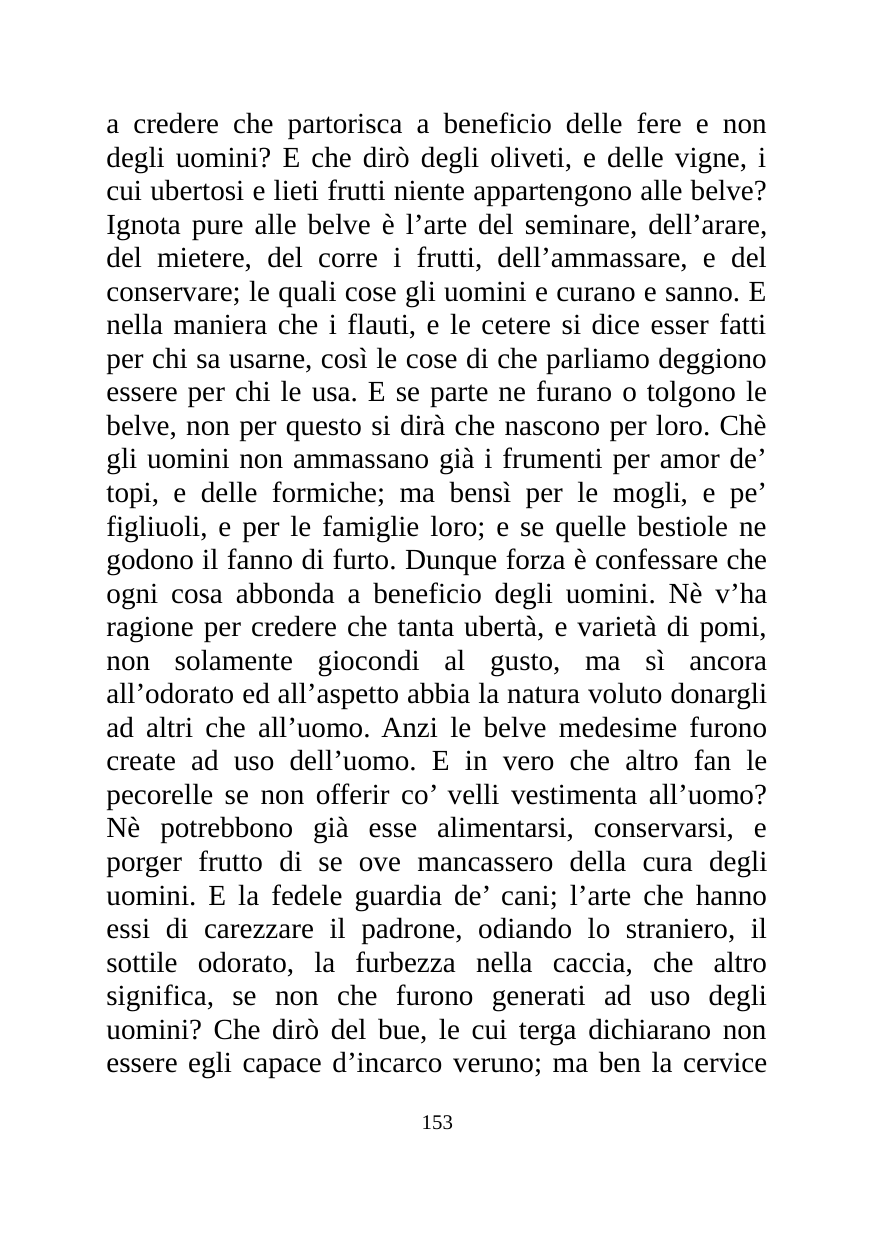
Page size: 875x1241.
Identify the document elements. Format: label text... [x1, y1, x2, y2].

text a credere che partorisca a beneficio delle fere e non degli uomini? E che dirò degli oliveti, e delle vigne, i cui ubertosi e lieti frutti niente appartengono alle belve? Ignota pure alle belve è l’arte del seminare, dell’arare, del mietere, del corre i frutti, dell’ammassare, e del conservare; le quali cose gli uomini e curano e sanno. E nella maniera che i flauti, e le cetere si dice esser fatti per chi sa usarne, così le cose di che parliamo deggiono essere per chi le usa. E se parte ne furano o tolgono le belve, non per questo si dirà che nascono per loro. Chè gli uomini non ammassano già i frumenti per amor de’ topi, e delle formiche; ma bensì per le mogli, e pe’ figliuoli, e per le famiglie loro; e se quelle bestiole ne godono il fanno di furto. Dunque forza è confessare che ogni cosa abbonda a beneficio degli uomini. Nè v’ha ragione per credere che tanta ubertà, e varietà di pomi, non solamente giocondi al gusto, ma sì ancora all’odorato ed all’aspetto abbia la natura voluto donargli ad altri che all’uomo. Anzi le belve medesime furono create ad uso dell’uomo. E in vero che altro fan le pecorelle se non offerir co’ velli vestimenta all’uomo? Nè potrebbono già esse alimentarsi, conservarsi, e porger frutto di se ove mancassero della cura degli uomini. E la fedele guardia de’ cani; l’arte che hanno essi di carezzare il padrone, odiando lo straniero, il sottile odorato, la furbezza nella caccia, che altro significa, se non che furono generati ad uso degli uomini? Che dirò del bue, le cui terga dichiarano non essere egli capace d’incarco veruno; ma ben la cervice [106, 106, 768, 1079]
